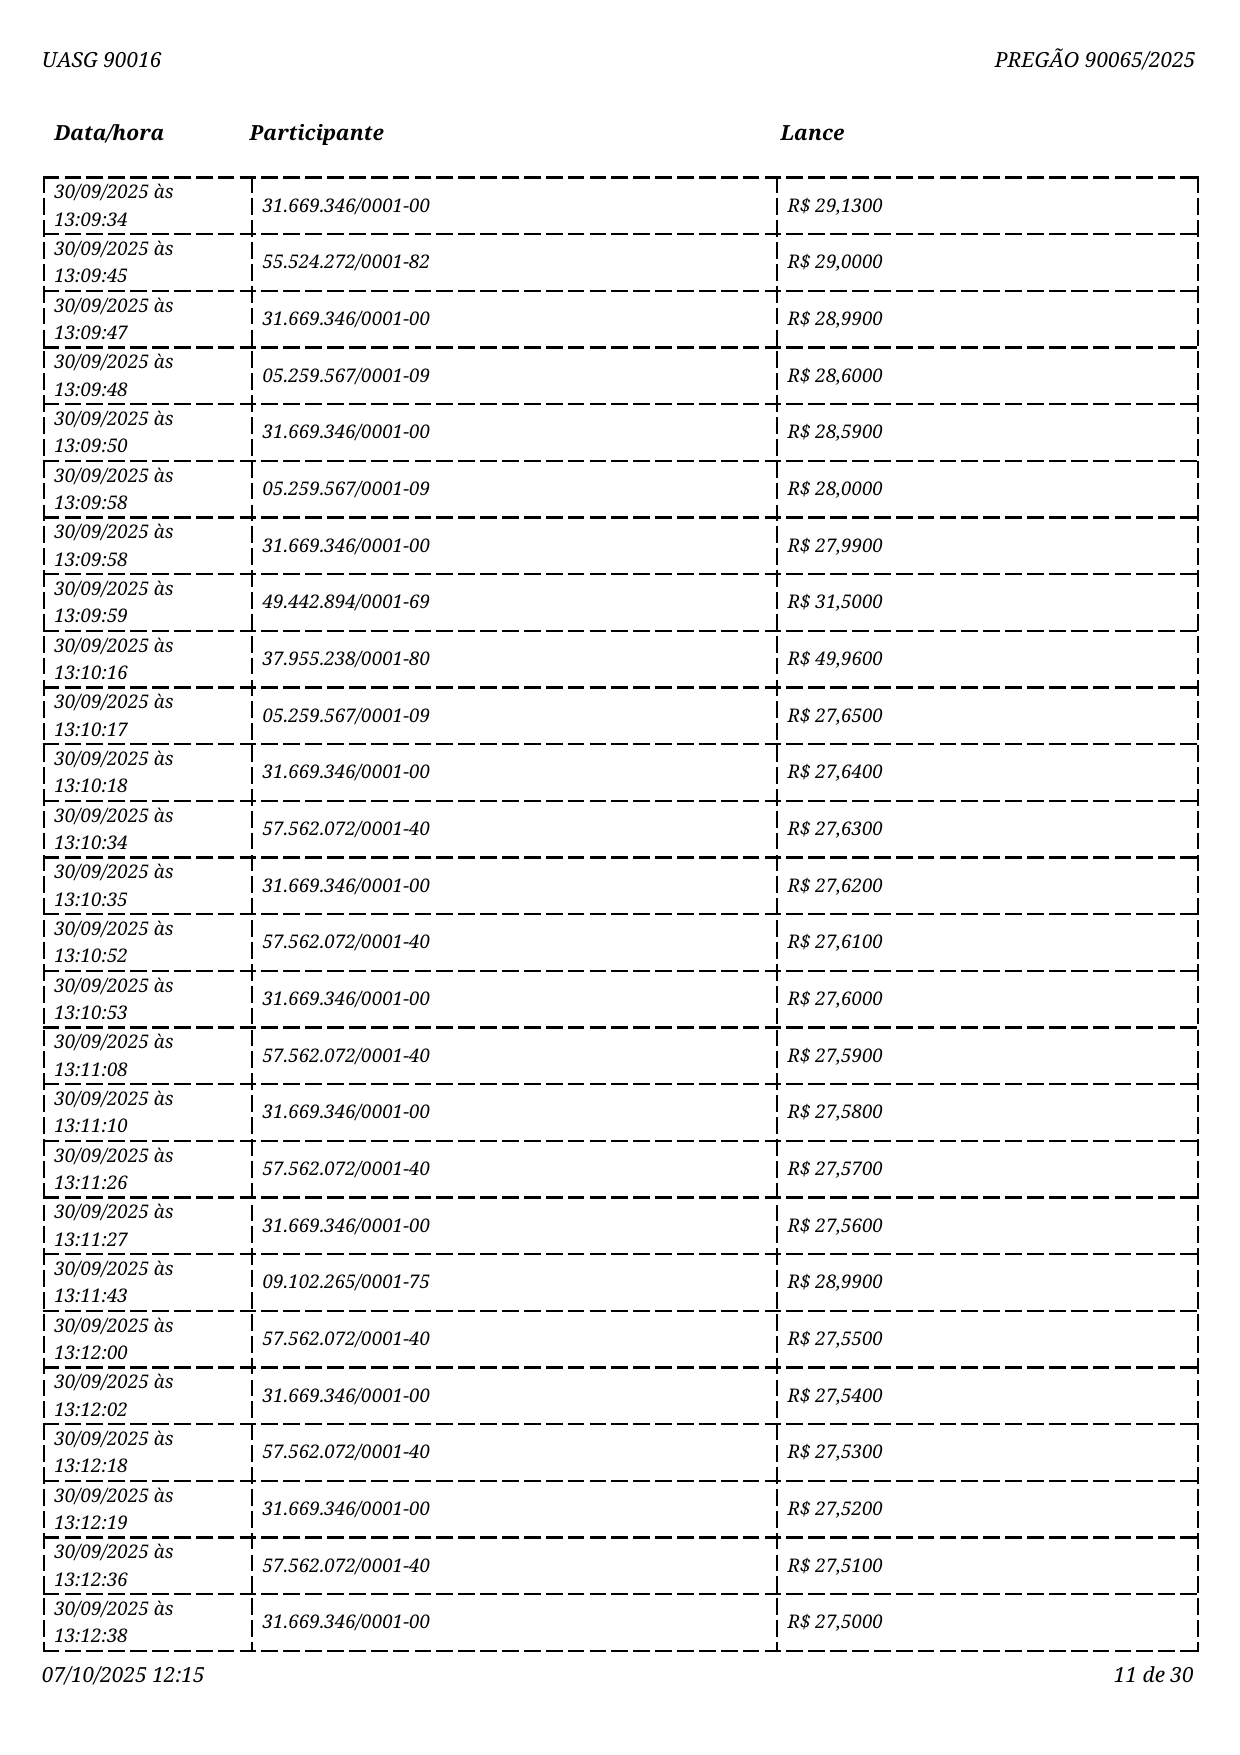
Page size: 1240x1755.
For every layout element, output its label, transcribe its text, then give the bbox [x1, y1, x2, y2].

table_cell 57.562.072/0001-40 [252, 1140, 777, 1196]
table_cell 30/09/2025 às 13:09:59 [44, 573, 252, 630]
table_cell 31.669.346/0001-00 [252, 1083, 777, 1140]
table_cell 30/09/2025 às 13:12:18 [44, 1423, 252, 1480]
table_cell 31.669.346/0001-00 [252, 1593, 777, 1650]
table_cell 57.562.072/0001-40 [252, 800, 777, 856]
table_cell 30/09/2025 às 13:12:02 [44, 1366, 252, 1423]
table_cell R$ 27,9900 [777, 516, 1198, 573]
table_cell 30/09/2025 às 13:09:48 [44, 346, 252, 403]
table_cell R$ 31,5000 [777, 573, 1198, 630]
table_cell 30/09/2025 às 13:12:38 [44, 1593, 252, 1650]
table_cell 30/09/2025 às 13:09:58 [44, 516, 252, 573]
table_cell 31.669.346/0001-00 [252, 1366, 777, 1423]
table_cell R$ 27,6400 [777, 743, 1198, 800]
table_cell R$ 27,5000 [777, 1593, 1198, 1650]
table_cell 57.562.072/0001-40 [252, 1310, 777, 1366]
table_header 30/09/2025 às 13:09:34 [44, 176, 252, 233]
table_cell R$ 27,5700 [777, 1140, 1198, 1196]
table_cell 30/09/2025 às 13:09:45 [44, 233, 252, 290]
table_cell R$ 29,0000 [777, 233, 1198, 290]
table_cell 30/09/2025 às 13:10:34 [44, 800, 252, 856]
table_cell 30/09/2025 às 13:12:19 [44, 1480, 252, 1536]
table_cell R$ 27,5800 [777, 1083, 1198, 1140]
table_cell 57.562.072/0001-40 [252, 913, 777, 970]
table_cell 31.669.346/0001-00 [252, 290, 777, 346]
table_cell R$ 27,5600 [777, 1196, 1198, 1253]
table_cell R$ 27,6200 [777, 856, 1198, 913]
table_cell 30/09/2025 às 13:10:16 [44, 630, 252, 686]
table_cell 31.669.346/0001-00 [252, 516, 777, 573]
table_cell 30/09/2025 às 13:11:27 [44, 1196, 252, 1253]
table_cell 55.524.272/0001-82 [252, 233, 777, 290]
table_cell R$ 28,9900 [777, 1253, 1198, 1310]
table_cell 31.669.346/0001-00 [252, 1480, 777, 1536]
table_cell 30/09/2025 às 13:09:58 [44, 460, 252, 516]
table_cell R$ 27,6500 [777, 686, 1198, 743]
table_cell 30/09/2025 às 13:10:35 [44, 856, 252, 913]
table_cell 49.442.894/0001-69 [252, 573, 777, 630]
table_cell 09.102.265/0001-75 [252, 1253, 777, 1310]
table_cell R$ 27,5900 [777, 1026, 1198, 1083]
table_cell 30/09/2025 às 13:11:43 [44, 1253, 252, 1310]
table_cell 30/09/2025 às 13:10:17 [44, 686, 252, 743]
table_cell R$ 27,5400 [777, 1366, 1198, 1423]
table_cell 05.259.567/0001-09 [252, 346, 777, 403]
table_cell 30/09/2025 às 13:11:10 [44, 1083, 252, 1140]
table_cell 31.669.346/0001-00 [252, 856, 777, 913]
table_cell 30/09/2025 às 13:10:52 [44, 913, 252, 970]
table_cell R$ 28,9900 [777, 290, 1198, 346]
table_cell 31.669.346/0001-00 [252, 1196, 777, 1253]
table_cell 57.562.072/0001-40 [252, 1423, 777, 1480]
table_header R$ 29,1300 [777, 176, 1198, 233]
table_cell 31.669.346/0001-00 [252, 970, 777, 1026]
table_cell 30/09/2025 às 13:09:47 [44, 290, 252, 346]
table_cell 30/09/2025 às 13:10:18 [44, 743, 252, 800]
table_cell R$ 27,5200 [777, 1480, 1198, 1536]
table_cell 05.259.567/0001-09 [252, 686, 777, 743]
table_cell R$ 27,5300 [777, 1423, 1198, 1480]
table_cell R$ 27,5500 [777, 1310, 1198, 1366]
table_cell R$ 28,0000 [777, 460, 1198, 516]
table_cell 30/09/2025 às 13:10:53 [44, 970, 252, 1026]
table_cell R$ 28,6000 [777, 346, 1198, 403]
table_cell 30/09/2025 às 13:12:36 [44, 1536, 252, 1593]
table_cell R$ 49,9600 [777, 630, 1198, 686]
table_header 31.669.346/0001-00 [252, 176, 777, 233]
table_cell R$ 28,5900 [777, 403, 1198, 460]
table_cell 31.669.346/0001-00 [252, 743, 777, 800]
table_cell 05.259.567/0001-09 [252, 460, 777, 516]
table_cell 30/09/2025 às 13:09:50 [44, 403, 252, 460]
table_cell R$ 27,6300 [777, 800, 1198, 856]
table_cell 57.562.072/0001-40 [252, 1536, 777, 1593]
table_cell R$ 27,6100 [777, 913, 1198, 970]
table_cell 57.562.072/0001-40 [252, 1026, 777, 1083]
table_cell 30/09/2025 às 13:11:26 [44, 1140, 252, 1196]
table_cell R$ 27,5100 [777, 1536, 1198, 1593]
table_cell 31.669.346/0001-00 [252, 403, 777, 460]
table_cell 37.955.238/0001-80 [252, 630, 777, 686]
table_cell 30/09/2025 às 13:12:00 [44, 1310, 252, 1366]
table_cell R$ 27,6000 [777, 970, 1198, 1026]
table_cell 30/09/2025 às 13:11:08 [44, 1026, 252, 1083]
